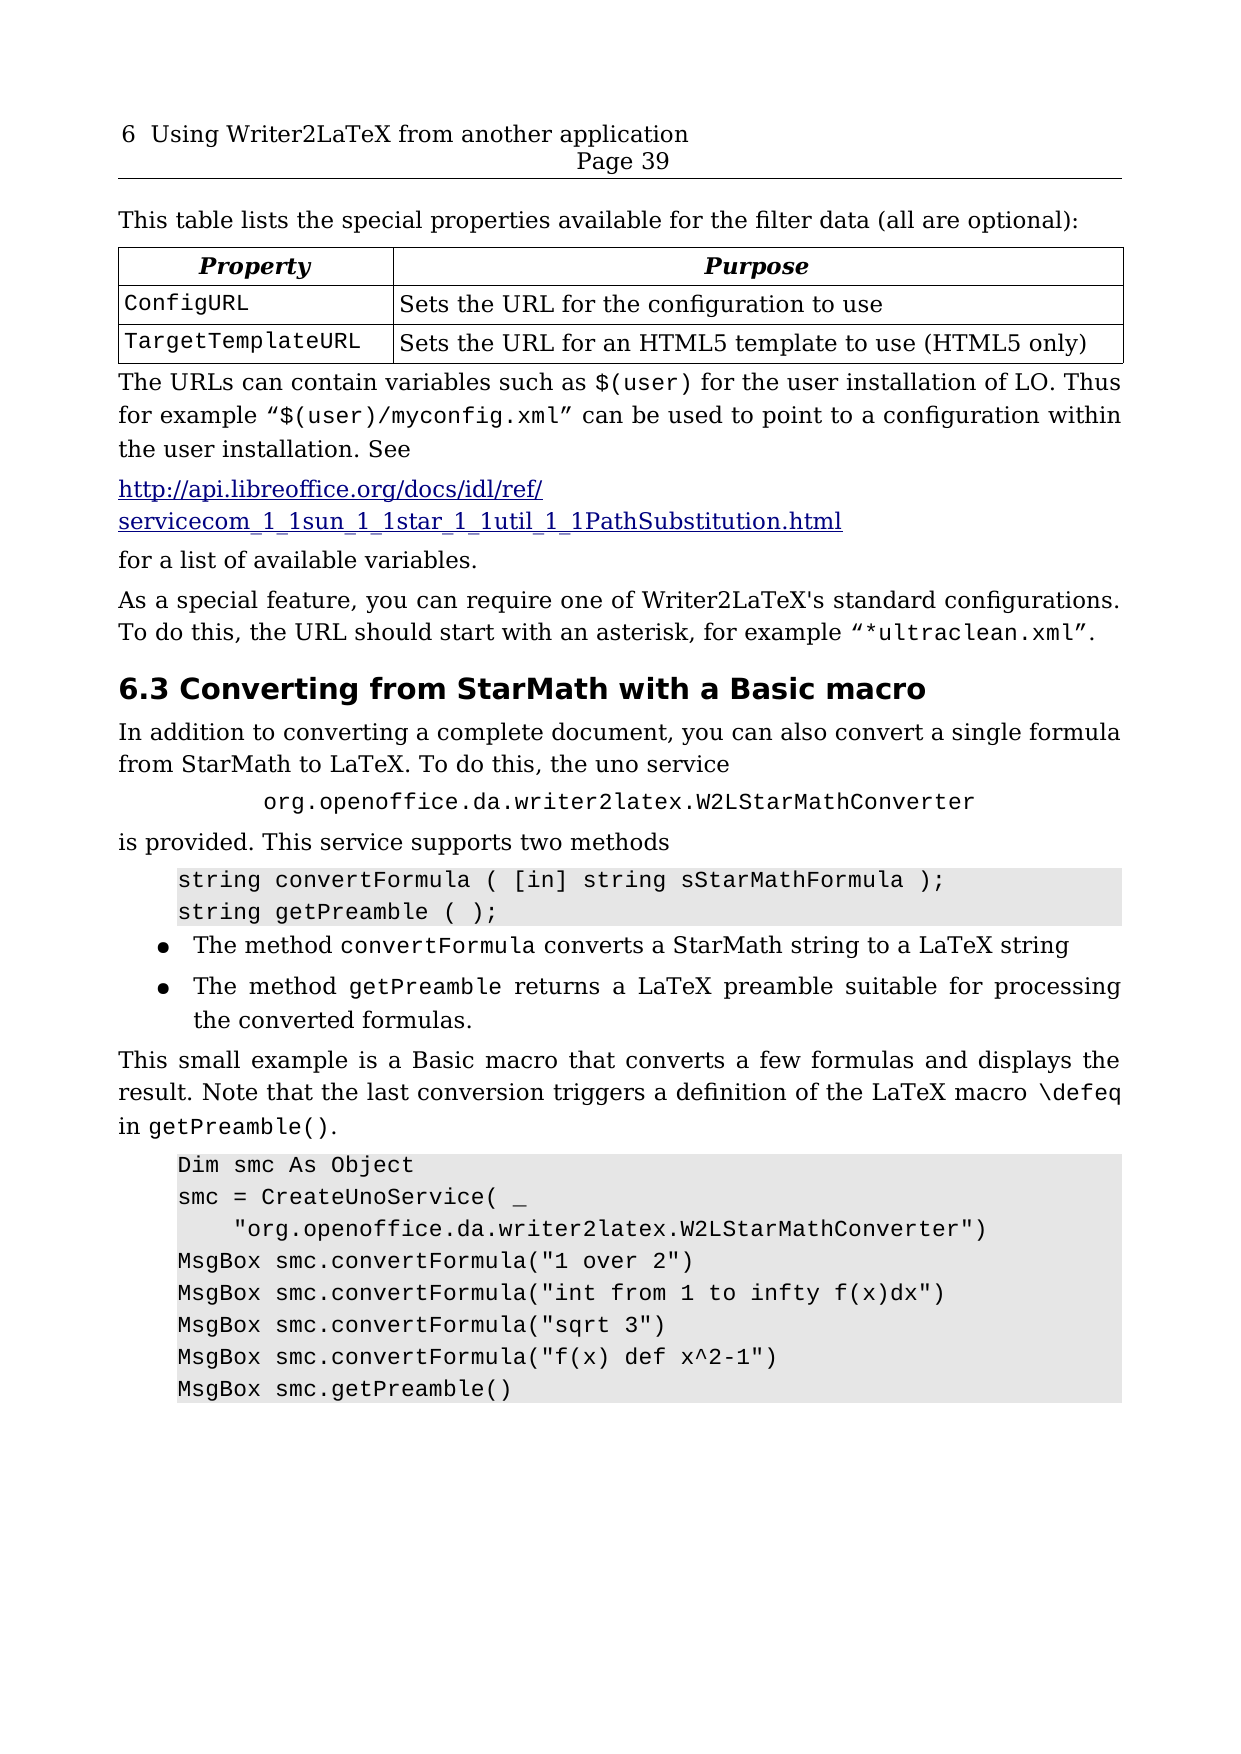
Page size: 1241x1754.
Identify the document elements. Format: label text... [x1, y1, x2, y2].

table_header Purpose [394, 248, 1123, 285]
table_cell ConfigURL [119, 286, 393, 324]
text The URLs can contain variables such as $(user) for the user installation of LO. Thus for example “$(user)/myconfig.xml” can be used to point to a configuration within the user installation. See [118, 368, 1122, 463]
text As a special feature, you can require one of Writer2LaTeX's standard configurations. To do this, the URL should start with an asterisk, for example “*ultraclean.xml”. [118, 587, 1122, 647]
text "org.openoffice.da.writer2latex.W2LStarMathConverter") [177, 1218, 1122, 1244]
text smc = CreateUnoService( _ [177, 1186, 1122, 1212]
text is provided. This service supports two methods [118, 829, 1122, 856]
text This table lists the special properties available for the filter data (all are optional): [118, 207, 1122, 234]
text org.openoffice.da.writer2latex.W2LStarMathConverter [118, 791, 1122, 817]
text string getPreamble ( ); [177, 900, 1122, 926]
list The method getPreamble returns a LaTeX preamble suitable for processing the converted formulas. [156, 973, 1122, 1034]
text MsgBox smc.convertFormula("int from 1 to infty f(x)dx") [177, 1282, 1122, 1308]
text Dim smc As Object [177, 1154, 1122, 1180]
subtitle Converting from StarMath with a Basic macro [118, 672, 1122, 706]
text This small example is a Basic macro that converts a few formulas and displays the result. Note that the last conversion triggers a definition of the LaTeX macro \defeq in getPreamble(). [118, 1047, 1122, 1141]
table_cell TargetTemplateURL [119, 325, 393, 363]
table_header Property [119, 248, 393, 285]
text In addition to converting a complete document, you can also convert a single formula from StarMath to LaTeX. To do this, the uno service [118, 719, 1122, 778]
table_cell Sets the URL for the configuration to use [394, 286, 1123, 324]
text MsgBox smc.getPreamble() [177, 1377, 1122, 1403]
text MsgBox smc.convertFormula("f(x) def x^2-1") [177, 1346, 1122, 1372]
text string convertFormula ( [in] string sStarMathFormula ); [177, 868, 1122, 894]
table_cell Sets the URL for an HTML5 template to use (HTML5 only) [394, 325, 1123, 363]
text MsgBox smc.convertFormula("sqrt 3") [177, 1313, 1122, 1339]
text http://api.libreoffice.org/docs/idl/ref/servicecom_1_1sun_1_1star_1_1util_1_1PathSubstitution.html [118, 476, 1122, 535]
text MsgBox smc.convertFormula("1 over 2") [177, 1249, 1122, 1276]
list The method convertFormula converts a StarMath string to a LaTeX string [156, 932, 1122, 961]
text for a list of available variables. [118, 547, 1122, 574]
